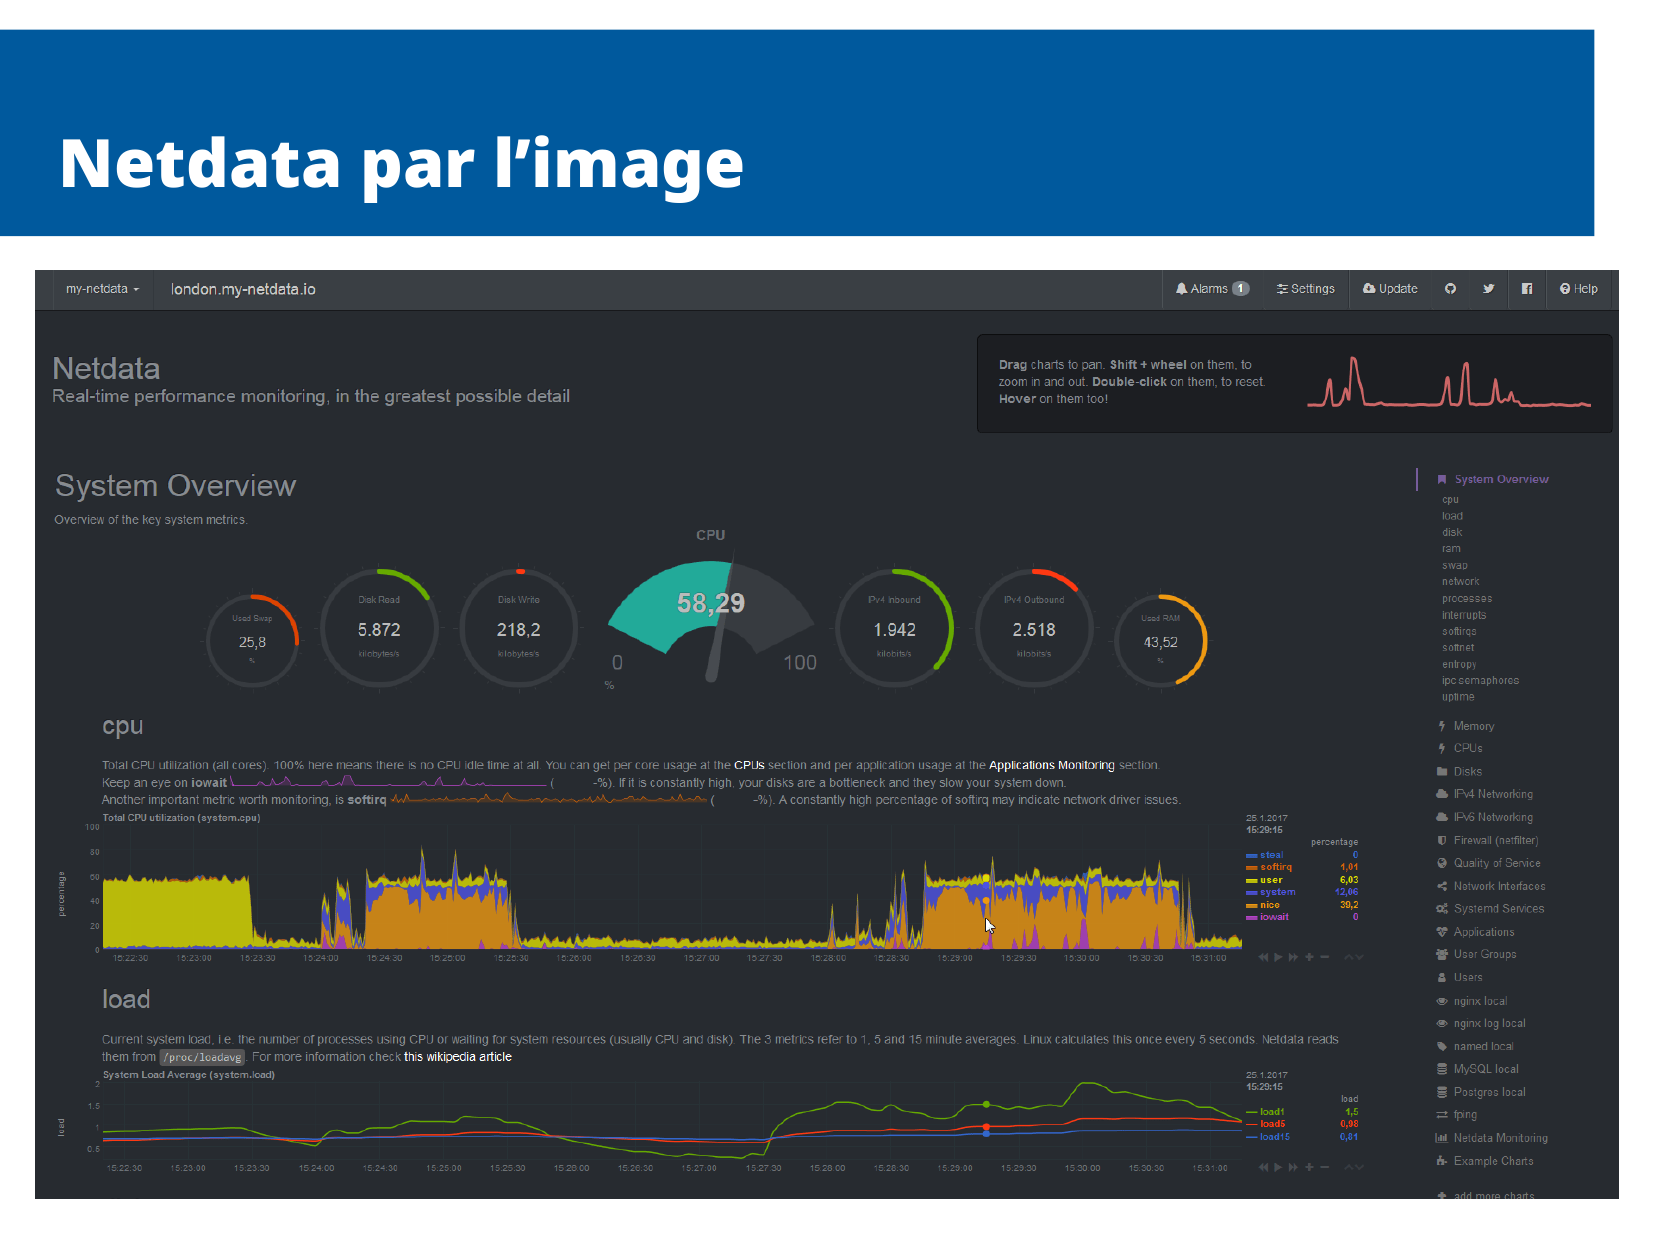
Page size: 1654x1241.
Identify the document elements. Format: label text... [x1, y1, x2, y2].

text_box [11, 1098, 1654, 1229]
title Netdata par l’image [59, 59, 1595, 207]
picture [35, 270, 1619, 1199]
